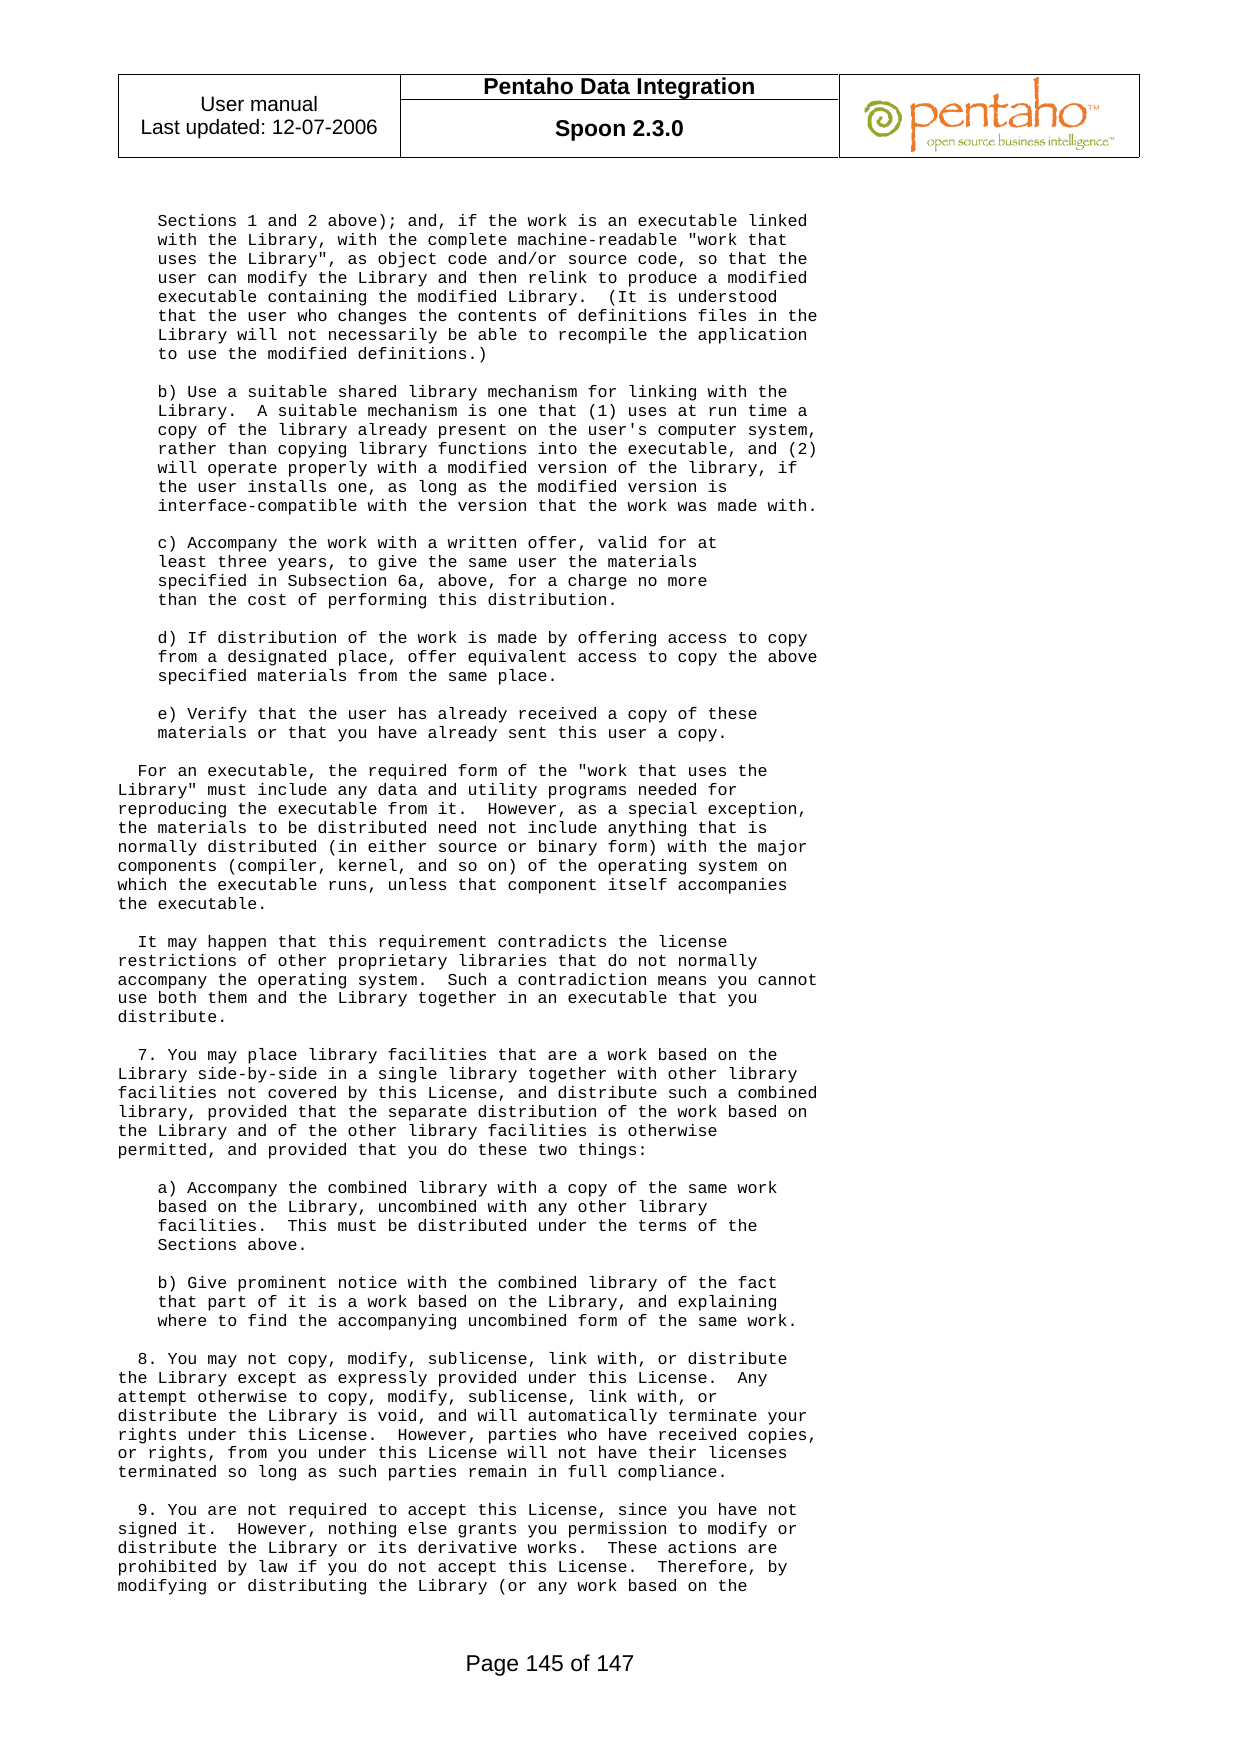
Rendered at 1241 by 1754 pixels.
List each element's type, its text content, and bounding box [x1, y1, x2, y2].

text Sections 1 and 2 above); and, if the work is an executable linked with the Library, with the complete machine-readable "work that uses the Library", as object code and/or source code, so that the user can modify the Library and then relink to produce a modified executable containing the modified Library. (It is understood that the user who changes the contents of definitions files in the Library will not necessarily be able to recompile the application to use the modified definitions.) b) Use a suitable shared library mechanism for linking with the Library. A suitable mechanism is one that (1) uses at run time a copy of the library already present on the user's computer system, rather than copying library functions into the executable, and (2) will operate properly with a modified version of the library, if the user installs one, as long as the modified version is interface-compatible with the version that the work was made with. c) Accompany the work with a written offer, valid for at least three years, to give the same user the materials specified in Subsection 6a, above, for a charge no more than the cost of performing this distribution. d) If distribution of the work is made by offering access to copy from a designated place, offer equivalent access to copy the above specified materials from the same place. e) Verify that the user has already received a copy of these materials or that you have already sent this user a copy. For an executable, the required form of the "work that uses the Library" must include any data and utility programs needed for reproducing the executable from it. However, as a special exception, the materials to be distributed need not include anything that is normally distributed (in either source or binary form) with the major components (compiler, kernel, and so on) of the operating system on which the executable runs, unless that component itself accompanies the executable. It may happen that this requirement contradicts the license restrictions of other proprietary libraries that do not normally accompany the operating system. Such a contradiction means you cannot use both them and the Library together in an executable that you distribute. 7. You may place library facilities that are a work based on the Library side-by-side in a single library together with other library facilities not covered by this License, and distribute such a combined library, provided that the separate distribution of the work based on the Library and of the other library facilities is otherwise permitted, and provided that you do these two things: a) Accompany the combined library with a copy of the same work based on the Library, uncombined with any other library facilities. This must be distributed under the terms of the Sections above. b) Give prominent notice with the combined library of the fact that part of it is a work based on the Library, and explaining where to find the accompanying uncombined form of the same work. 8. You may not copy, modify, sublicense, link with, or distribute the Library except as expressly provided under this License. Any attempt otherwise to copy, modify, sublicense, link with, or distribute the Library is void, and will automatically terminate your rights under this License. However, parties who have received copies, or rights, from you under this License will not have their licenses terminated so long as such parties remain in full compliance. 9. You are not required to accept this License, since you have not signed it. However, nothing else grants you permission to modify or distribute the Library or its derivative works. These actions are prohibited by law if you do not accept this License. Therefore, by modifying or distributing the Library (or any work based on the [117, 213, 1137, 1597]
